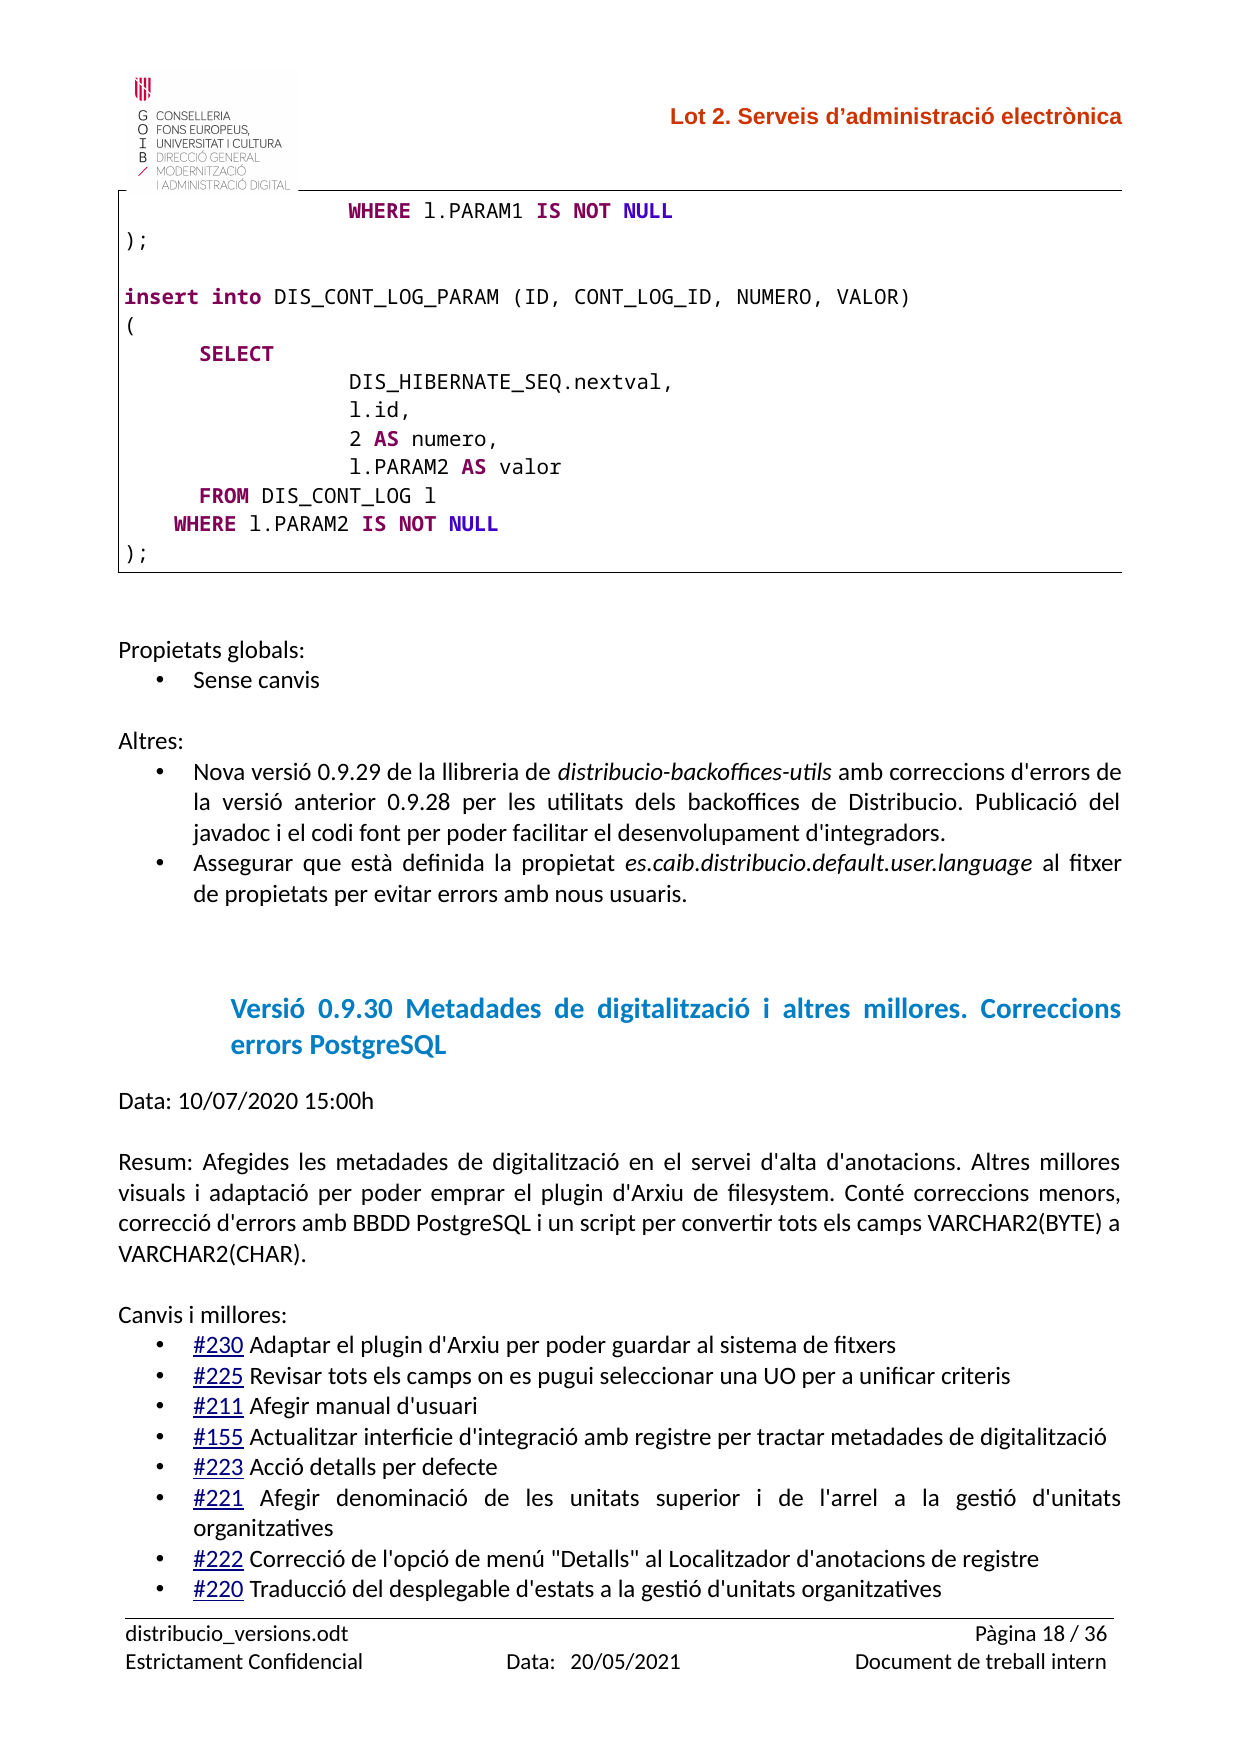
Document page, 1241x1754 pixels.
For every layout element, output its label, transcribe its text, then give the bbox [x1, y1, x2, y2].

list Assegurar que està definida la propietat es.caib.distribucio.default.user.language al fitxer de propietats per evitar errors amb nous usuaris. [156, 848, 1122, 909]
list #222 Correcció de l'opció de menú "Detalls" al Localitzador d'anotacions de registre [156, 1543, 1122, 1573]
list Sense canvis [156, 664, 1122, 695]
list #223 Acció detalls per defecte [156, 1451, 1122, 1482]
list #230 Adaptar el plugin d'Arxiu per poder guardar al sistema de fitxers [156, 1329, 1122, 1360]
text Resum: Afegides les metadades de digitalització en el servei d'alta d'anotacions. Altres millores visuals i adaptació per poder emprar el plugin d'Arxiu de filesystem. Conté correccions menors, correcció d'errors amb BBDD PostgreSQL i un script per convertir tots els camps VARCHAR2(BYTE) a VARCHAR2(CHAR). [118, 1146, 1122, 1268]
list #221 Afegir denominació de les unitats superior i de l'arrel a la gestió d'unitats organitzatives [156, 1482, 1122, 1543]
text Altres: [118, 726, 1122, 756]
table_header WHERE l.PARAM1 IS NOT NULL ); insert into DIS_CONT_LOG_PARAM (ID, CONT_LOG_ID, NUMERO, VALOR) ( SELECT DIS_HIBERNATE_SEQ.nextval, l.id, 2 AS numero, l.PARAM2 AS valor FROM DIS_CONT_LOG l WHERE l.PARAM2 IS NOT NULL ); [119, 191, 1122, 572]
list #220 Traducció del desplegable d'estats a la gestió d'unitats organitzatives [156, 1573, 1122, 1604]
subtitle Versió 0.9.30 Metadades de digitalització i altres millores. Correccions errors PostgreSQL [153, 990, 1122, 1062]
list #155 Actualitzar interficie d'integració amb registre per tractar metadades de digitalització [156, 1421, 1122, 1451]
text Propietats globals: [118, 634, 1122, 664]
list Nova versió 0.9.29 de la llibreria de distribucio-backoffices-utils amb correccions d'errors de la versió anterior 0.9.28 per les utilitats dels backoffices de Distribucio. Publicació del javadoc i el codi font per poder facilitar el desenvolupament d'integradors. [156, 756, 1122, 848]
list #211 Afegir manual d'usuari [156, 1390, 1122, 1421]
text Data: 10/07/2020 15:00h [118, 1085, 1122, 1116]
picture [126, 70, 299, 197]
list #225 Revisar tots els camps on es pugui seleccionar una UO per a unificar criteris [156, 1360, 1122, 1390]
text Canvis i millores: [118, 1299, 1122, 1329]
